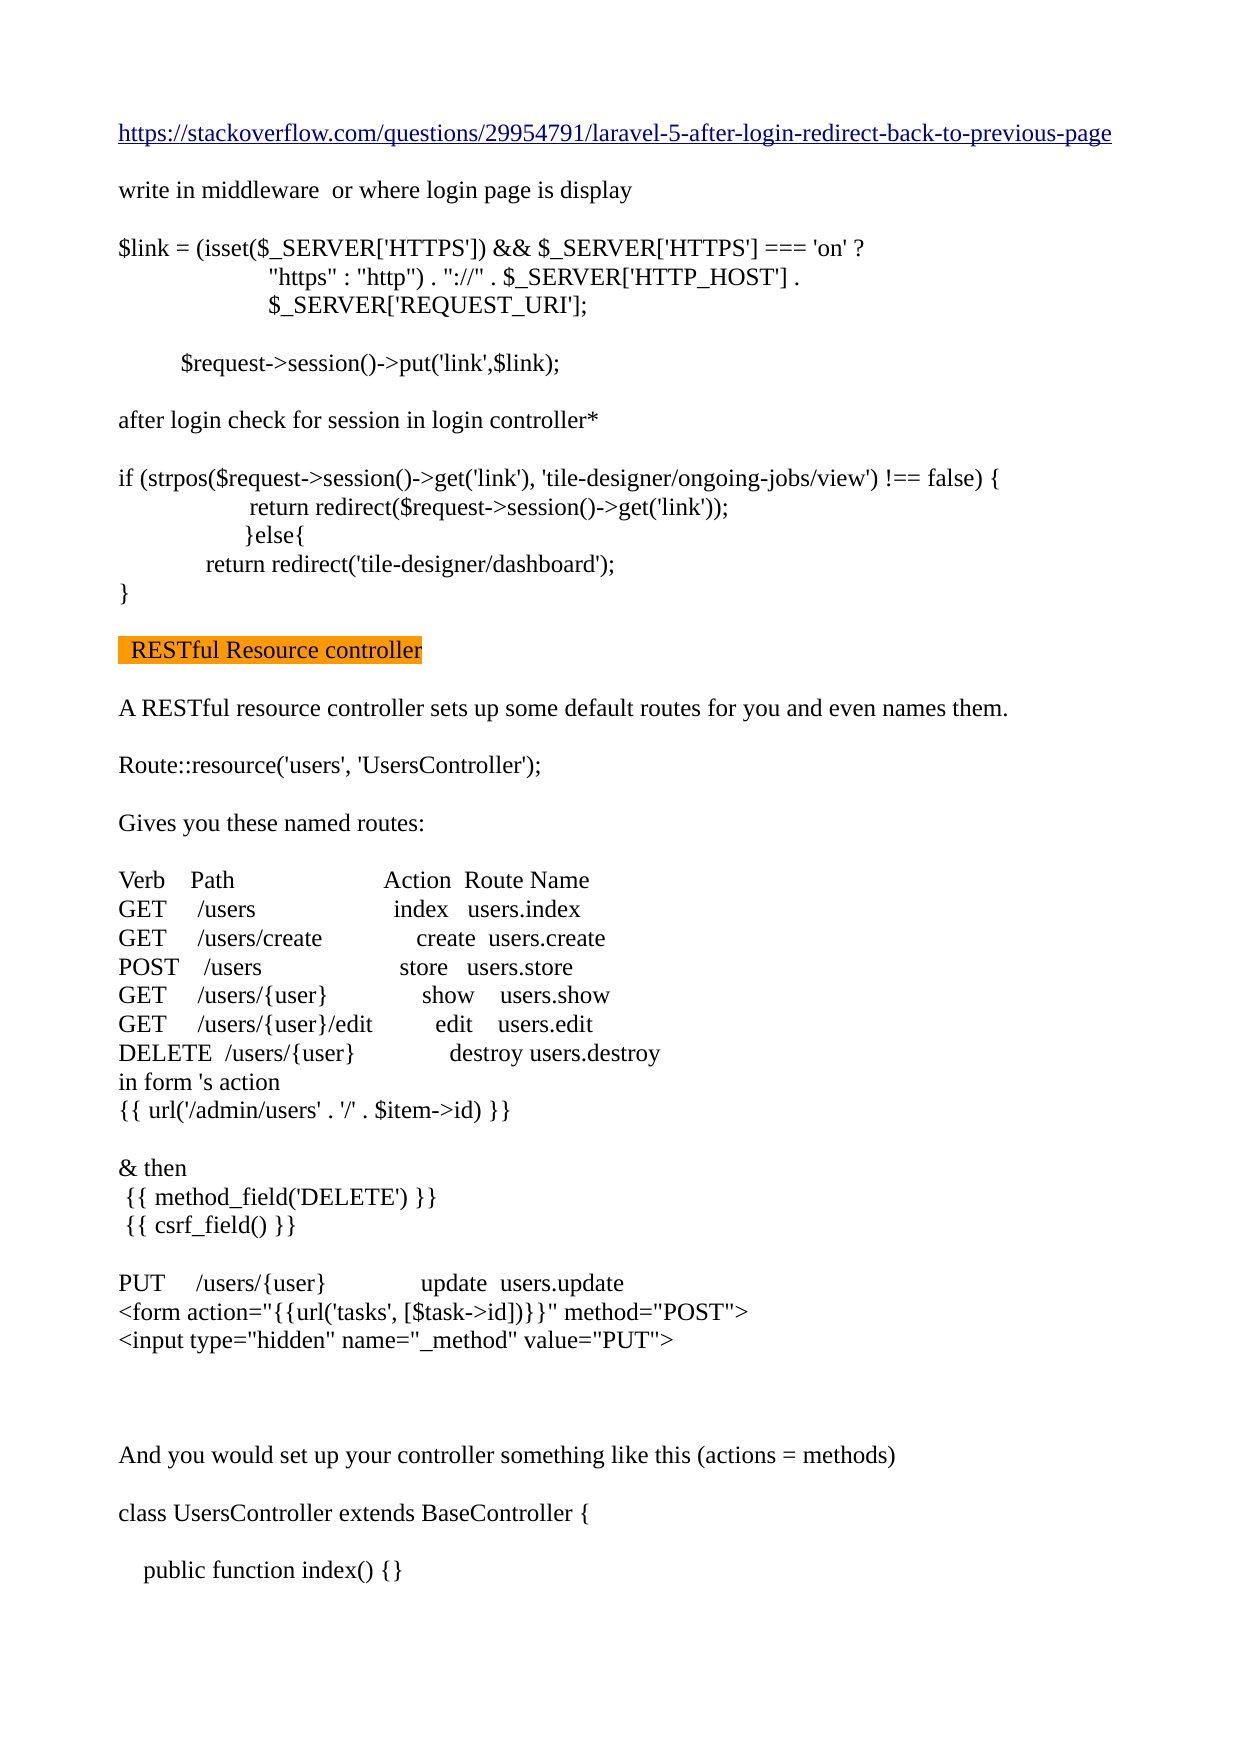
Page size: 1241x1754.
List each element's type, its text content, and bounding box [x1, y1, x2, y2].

text {{ url('/admin/users' . '/' . $item->id) }} [118, 1096, 1122, 1124]
text "https" : "http") . "://" . $_SERVER['HTTP_HOST'] . [118, 262, 1122, 291]
text GET /users/{user} show users.show [118, 981, 1122, 1009]
text <form action="{{url('tasks', [$task->id])}}" method="POST"> [118, 1297, 1122, 1326]
text DELETE /users/{user} destroy users.destroy [118, 1038, 1122, 1067]
text }else{ [118, 521, 1122, 549]
text public function index() {} [118, 1556, 1122, 1584]
text GET /users index users.index [118, 894, 1122, 923]
text write in middleware or where login page is display [118, 176, 1122, 204]
text GET /users/create create users.create [118, 923, 1122, 952]
text <input type="hidden" name="_method" value="PUT"> [118, 1326, 1122, 1354]
text return redirect($request->session()->get('link')); [118, 492, 1122, 521]
text POST /users store users.store [118, 952, 1122, 981]
text class UsersController extends BaseController { [118, 1498, 1122, 1527]
text if (strpos($request->session()->get('link'), 'tile-designer/ongoing-jobs/view') !== false) { [118, 463, 1122, 492]
text in form 's action [118, 1067, 1122, 1096]
text $request->session()->put('link',$link); [118, 348, 1122, 377]
text https://stackoverflow.com/questions/29954791/laravel-5-after-login-redirect-back-to-previous-page [118, 118, 1122, 147]
text {{ method_field('DELETE') }} [118, 1182, 1122, 1211]
text Route::resource('users', 'UsersController'); [118, 751, 1122, 779]
text } [118, 578, 1122, 607]
text PUT /users/{user} update users.update [118, 1268, 1122, 1297]
text {{ csrf_field() }} [118, 1211, 1122, 1239]
text $_SERVER['REQUEST_URI']; [118, 291, 1122, 319]
text & then [118, 1153, 1122, 1182]
text A RESTful resource controller sets up some default routes for you and even names them. [118, 693, 1122, 722]
text Verb Path Action Route Name [118, 866, 1122, 894]
text GET /users/{user}/edit edit users.edit [118, 1009, 1122, 1038]
text $link = (isset($_SERVER['HTTPS']) && $_SERVER['HTTPS'] === 'on' ? [118, 233, 1122, 262]
text Gives you these named routes: [118, 808, 1122, 837]
text return redirect('tile-designer/dashboard'); [118, 549, 1122, 578]
text after login check for session in login controller* [118, 406, 1122, 434]
text RESTful Resource controller [118, 636, 1122, 664]
text And you would set up your controller something like this (actions = methods) [118, 1441, 1122, 1469]
